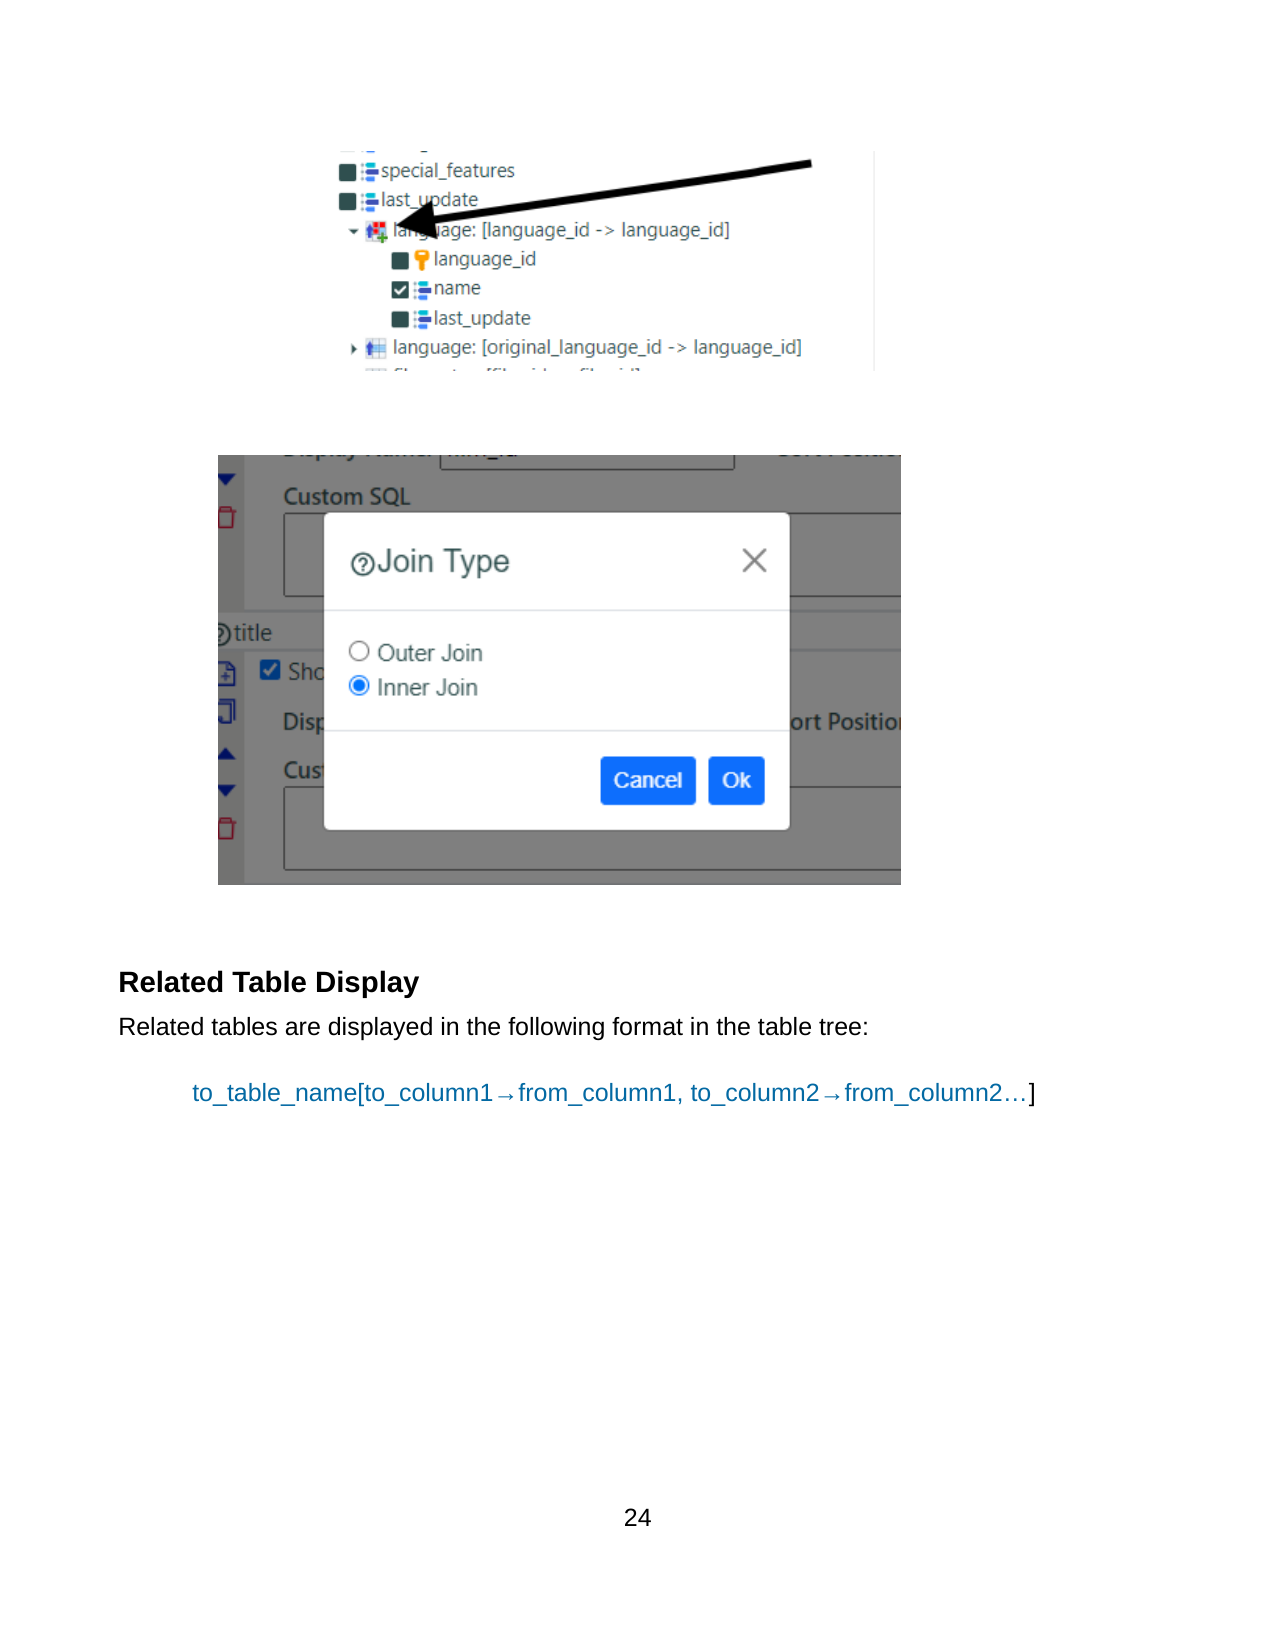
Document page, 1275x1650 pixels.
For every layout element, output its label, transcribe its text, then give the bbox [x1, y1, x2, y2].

subtitle Related Table Display [118, 965, 1157, 999]
picture [280, 151, 875, 371]
text to_table_name[to_column1→from_column1, to_column2→from_column2…] [118, 1077, 1157, 1106]
text Related tables are displayed in the following format in the table tree: [118, 1011, 1157, 1040]
picture [218, 455, 901, 885]
